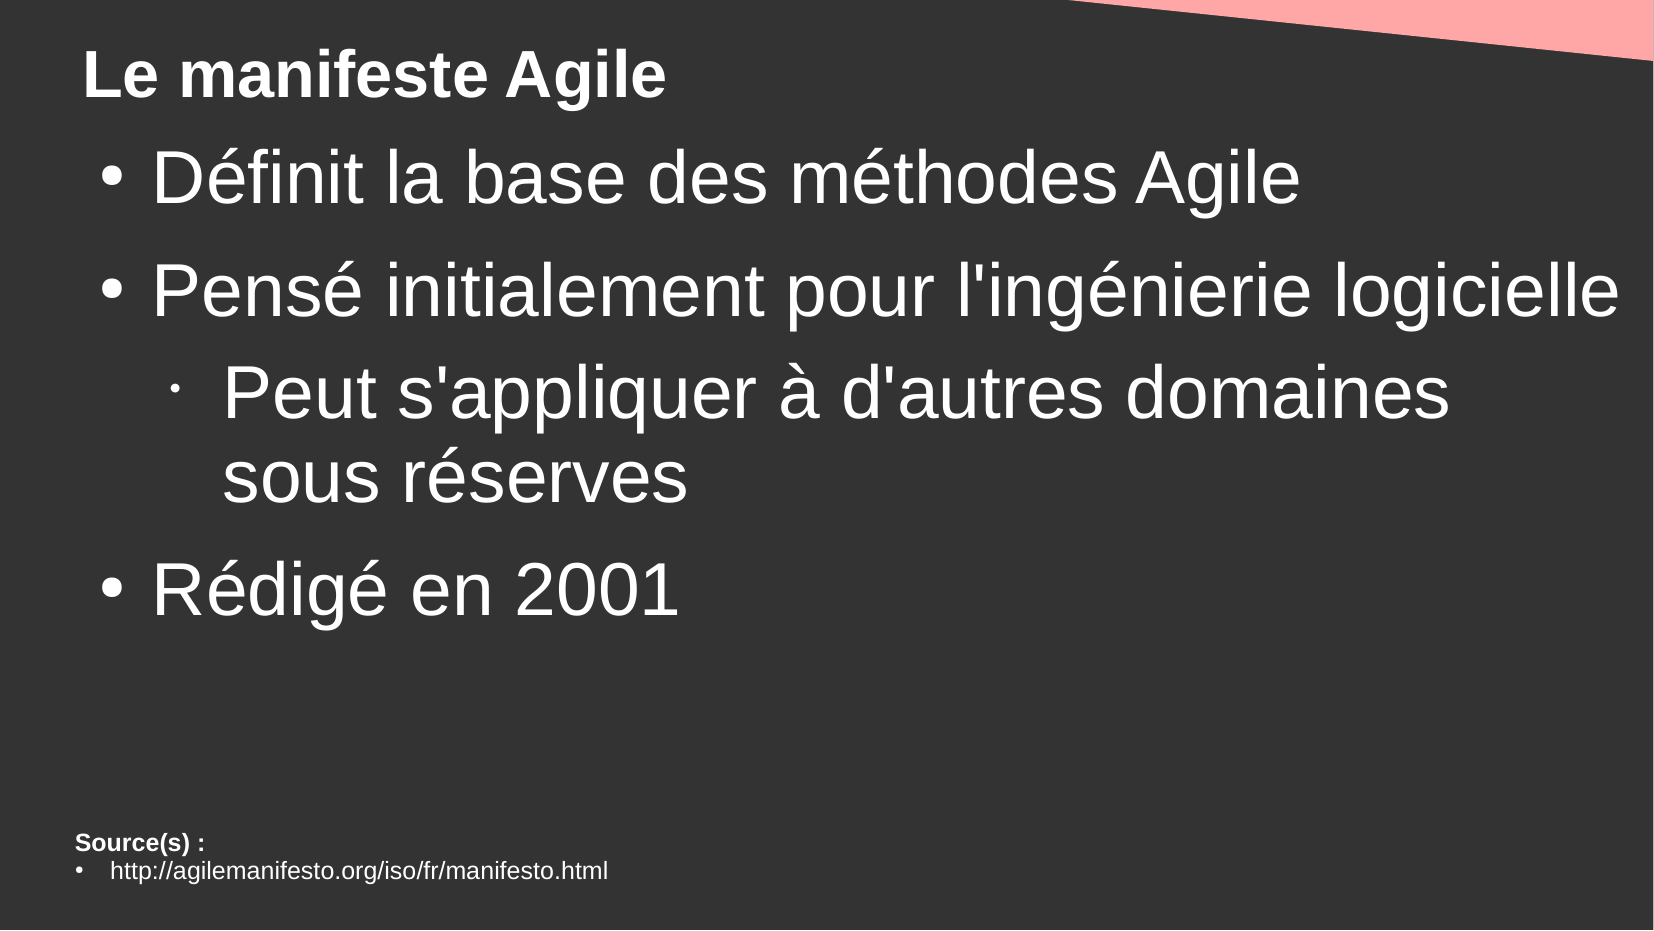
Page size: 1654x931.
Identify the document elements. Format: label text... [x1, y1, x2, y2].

text_box Source(s) : http://agilemanifesto.org/iso/fr/manifesto.html [59, 821, 1546, 920]
text_box [1068, 0, 1654, 62]
title Le manifeste Agile [82, 37, 1571, 122]
list Définit la base des méthodes Agile Pensé initialement pour l'ingénierie logicielle Peut s'appliquer à d'autres domaines sous réserves Rédigé en 2001 [80, 135, 1630, 822]
